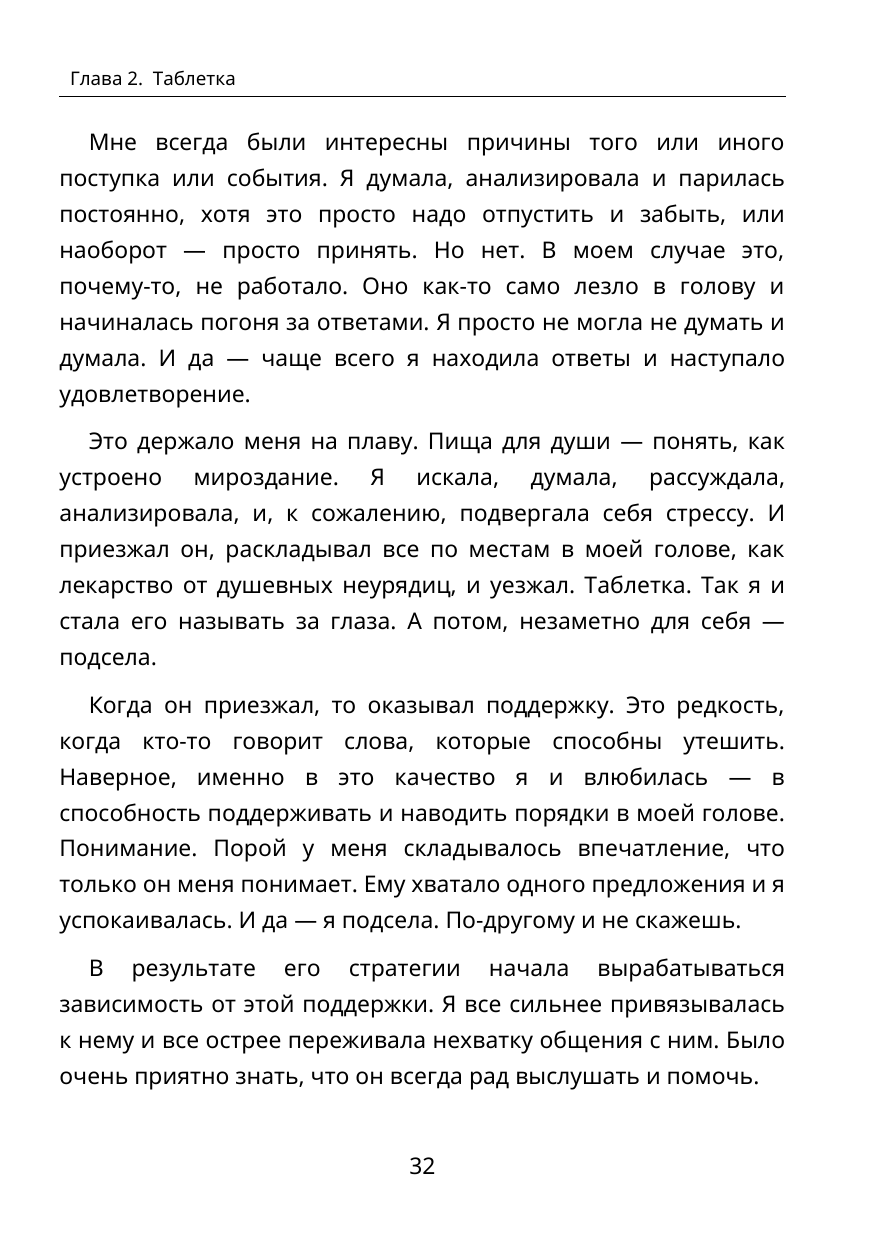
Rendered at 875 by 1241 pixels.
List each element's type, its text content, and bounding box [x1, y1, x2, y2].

text Когда он приезжал, то оказывал поддержку. Это редкость, когда кто-то говорит слова, которые способны утешить. Наверное, именно в это качество я и влюбилась — в способность поддерживать и наводить порядки в моей голове. Понимание. Порой у меня складывалось впечатление, что только он меня понимает. Ему хватало одного предложения и я успокаивалась. И да — я подсела. По-другому и не скажешь. [59, 689, 786, 936]
text Это держало меня на плаву. Пища для души — понять, как устроено мироздание. Я искала, думала, рассуждала, анализировала, и, к сожалению, подвергала себя стрессу. И приезжал он, раскладывал все по местам в моей голове, как лекарство от душевных неурядиц, и уезжал. Таблетка. Так я и стала его называть за глаза. А потом, незаметно для себя — подсела. [59, 425, 786, 672]
text В результате его стратегии начала вырабатываться зависимость от этой поддержки. Я все сильнее привязывалась к нему и все острее переживала нехватку общения с ним. Было очень приятно знать, что он всегда рад выслушать и помочь. [59, 952, 786, 1091]
text Мне всегда были интересны причины того или иного поступка или события. Я думала, анализировала и парилась постоянно, хотя это просто надо отпустить и забыть, или наоборот — просто принять. Но нет. В моем случае это, почему-то, не работало. Оно как-то само лезло в голову и начиналась погоня за ответами. Я просто не могла не думать и думала. И да — чаще всего я находила ответы и наступало удовлетворение. [59, 126, 786, 409]
